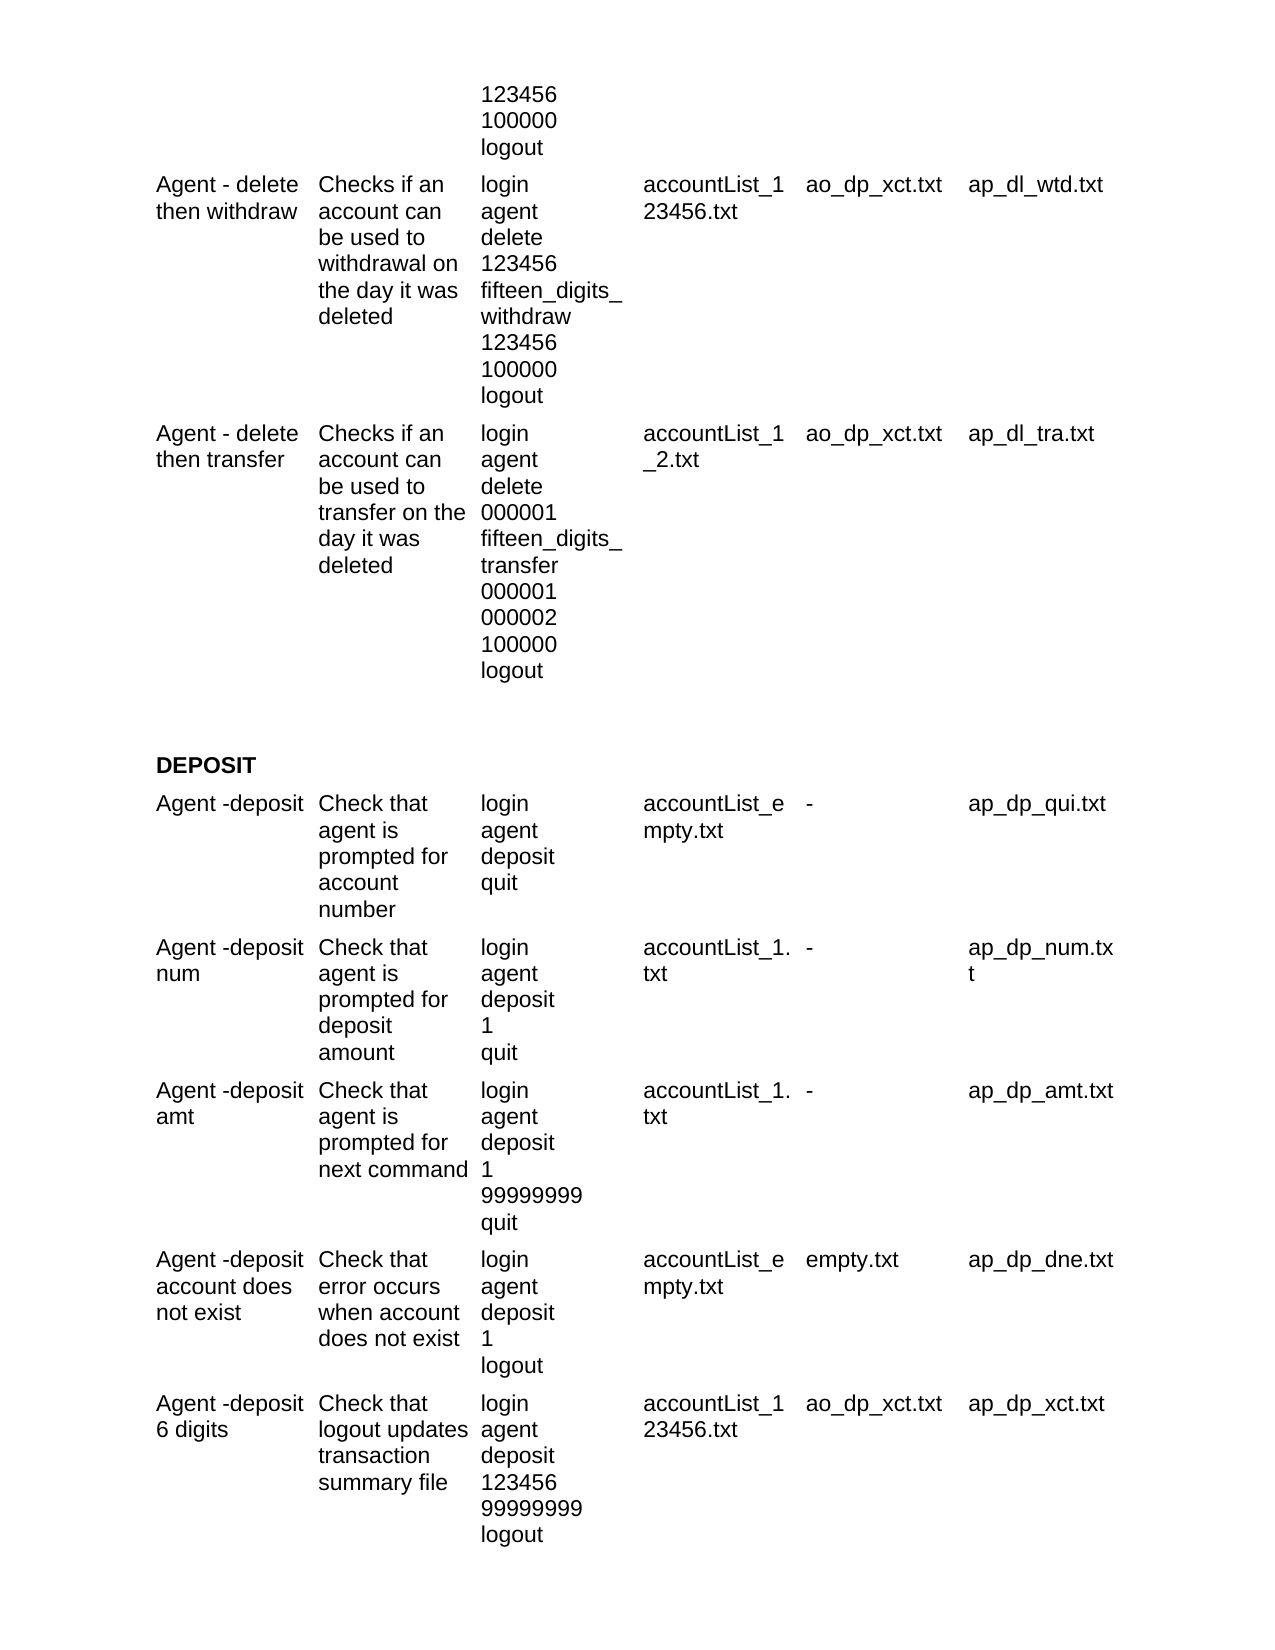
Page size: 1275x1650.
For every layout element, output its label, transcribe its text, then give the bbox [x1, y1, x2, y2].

table_cell Agent -deposit 6 digits [150, 1384, 312, 1553]
table_header [313, 747, 475, 784]
table_header [638, 747, 800, 784]
table_cell login agent delete 123456 fifteen_digits_ withdraw 123456 100000 logout [475, 166, 637, 414]
table_cell Checks if an account can be used to transfer on the day it was deleted [313, 414, 475, 689]
table_cell empty.txt [800, 1241, 962, 1384]
table_cell Agent -deposit num [150, 928, 312, 1071]
table_cell Checks if an account can be used to withdrawal on the day it was deleted [313, 166, 475, 414]
table_cell Check that logout updates transaction summary file [313, 1384, 475, 1553]
table_cell ao_dp_xct.txt [800, 166, 962, 414]
table_cell Check that agent is prompted for next command [313, 1071, 475, 1241]
table_cell Agent - delete then withdraw [150, 166, 312, 414]
table_cell - [800, 928, 962, 1071]
table_cell [150, 75, 312, 166]
table_cell login agent deposit 1 99999999 quit [475, 1071, 637, 1241]
table_header [475, 747, 637, 784]
table_cell login agent delete 000001 fifteen_digits_ transfer 000001 000002 100000 logout [475, 414, 637, 689]
table_cell ap_dl_tra.txt [963, 414, 1125, 689]
table_cell Agent -deposit [150, 785, 312, 928]
table_header [800, 747, 962, 784]
table_cell ap_dp_xct.txt [963, 1384, 1125, 1553]
table_cell ap_dp_num.txt [963, 928, 1125, 1071]
table_cell [638, 75, 800, 166]
table_cell Agent -deposit account does not exist [150, 1241, 312, 1384]
table_cell ap_dp_dne.txt [963, 1241, 1125, 1384]
table_cell ao_dp_xct.txt [800, 1384, 962, 1553]
table_cell login agent deposit 1 logout [475, 1241, 637, 1384]
table_cell - [800, 785, 962, 928]
table_cell ap_dp_amt.txt [963, 1071, 1125, 1241]
table_cell Check that agent is prompted for account number [313, 785, 475, 928]
table_cell accountList_empty.txt [638, 1241, 800, 1384]
table_cell Check that error occurs when account does not exist [313, 1241, 475, 1384]
table_cell ao_dp_xct.txt [800, 414, 962, 689]
table_cell Agent - delete then transfer [150, 414, 312, 689]
table_cell accountList_1.txt [638, 1071, 800, 1241]
table_header DEPOSIT [150, 747, 312, 784]
table_cell accountList_123456.txt [638, 1384, 800, 1553]
table_cell accountList_1.txt [638, 928, 800, 1071]
table_cell [313, 75, 475, 166]
table_cell ap_dl_wtd.txt [963, 166, 1125, 414]
table_cell Agent -deposit amt [150, 1071, 312, 1241]
table_cell [963, 75, 1125, 166]
table_cell login agent deposit 123456 99999999 logout [475, 1384, 637, 1553]
table_cell 123456 100000 logout [475, 75, 637, 166]
table_cell [800, 75, 962, 166]
table_cell Check that agent is prompted for deposit amount [313, 928, 475, 1071]
table_cell login agent deposit 1 quit [475, 928, 637, 1071]
table_cell ap_dp_qui.txt [963, 785, 1125, 928]
table_cell accountList_123456.txt [638, 166, 800, 414]
table_cell accountList_1_2.txt [638, 414, 800, 689]
table_cell accountList_empty.txt [638, 785, 800, 928]
table_cell - [800, 1071, 962, 1241]
table_cell login agent deposit quit [475, 785, 637, 928]
table_header [963, 747, 1125, 784]
